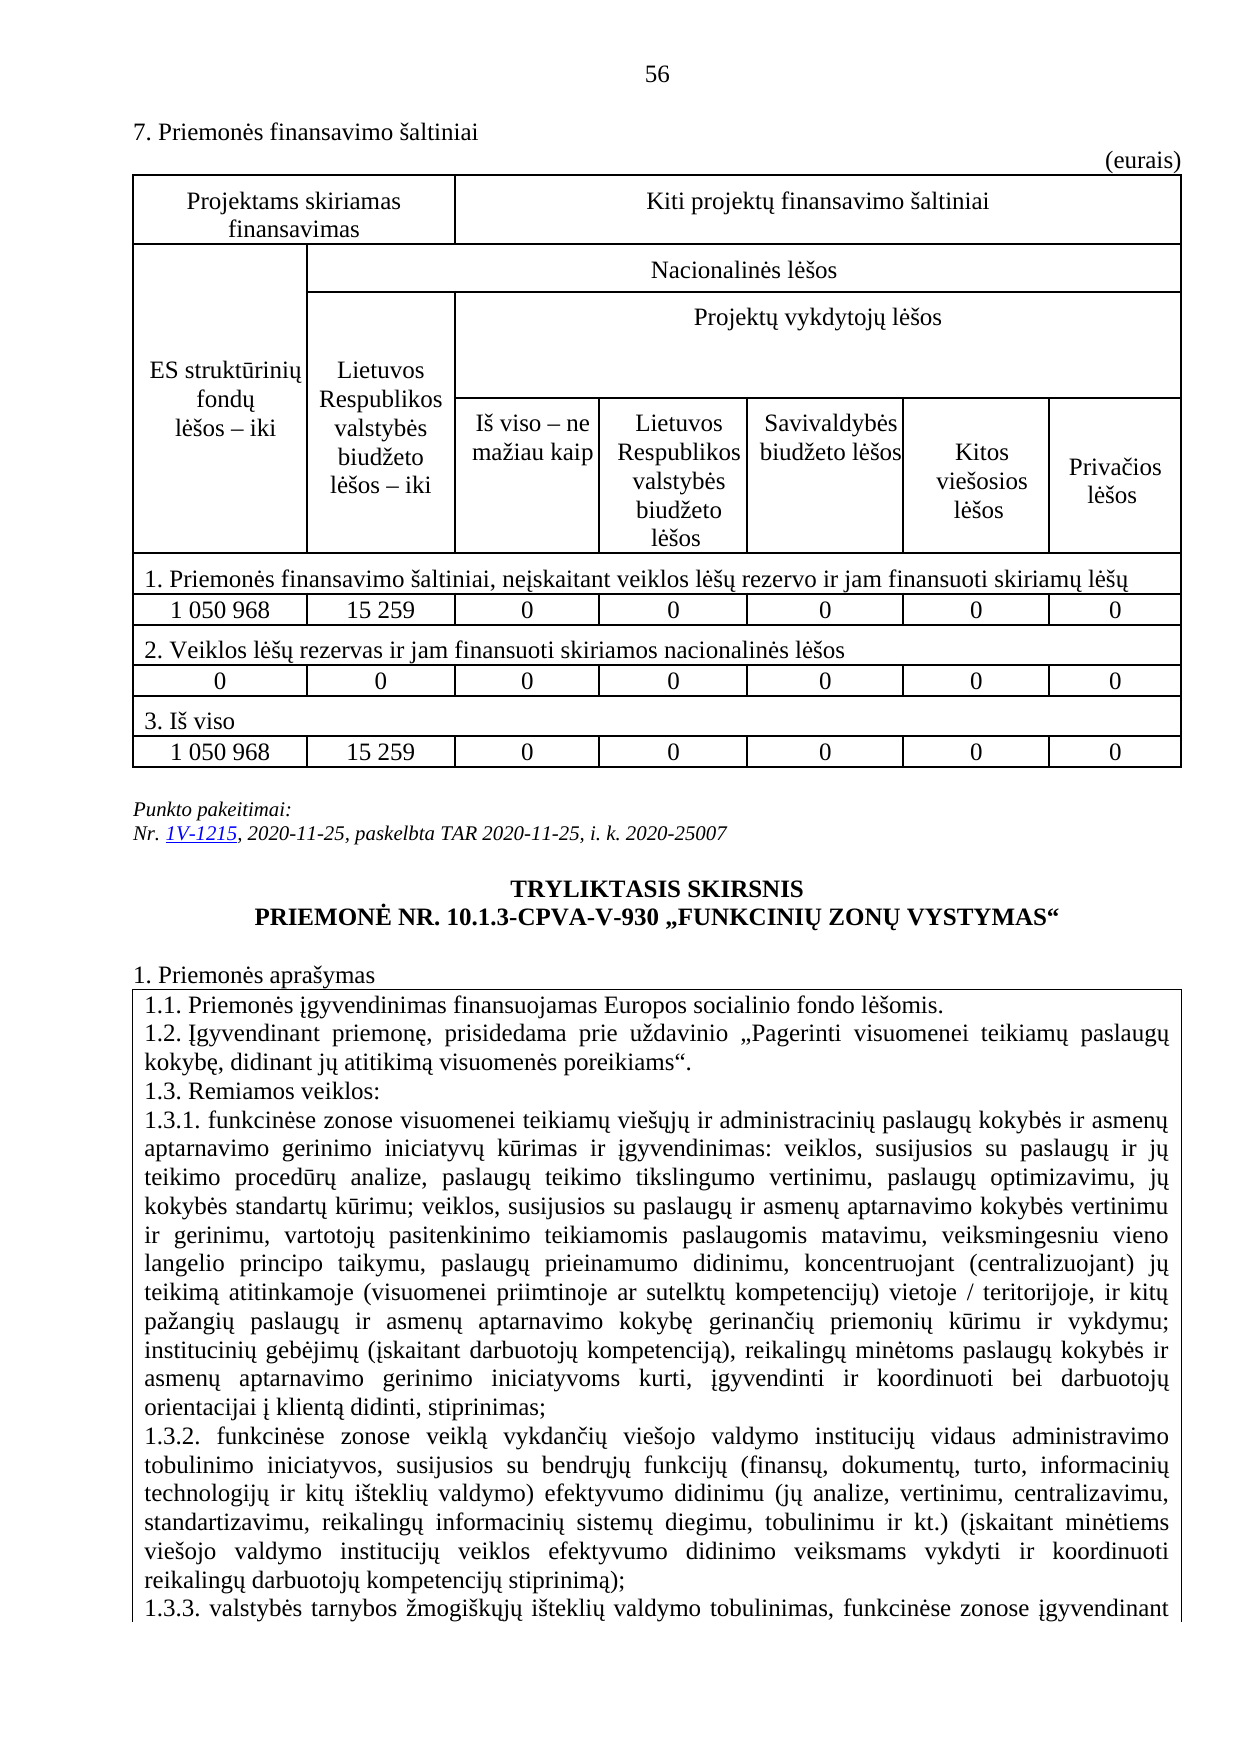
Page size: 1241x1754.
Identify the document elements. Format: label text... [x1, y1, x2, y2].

table_cell 0 [456, 737, 598, 766]
table_header Projektams skiriamas finansavimas [134, 176, 454, 243]
table_header 1.1. Priemonės įgyvendinimas finansuojamas Europos socialinio fondo lėšomis. [133, 990, 1181, 1018]
table_header Kiti projektų finansavimo šaltiniai [456, 176, 1180, 243]
table_cell Privačios lėšos [1050, 399, 1180, 552]
table_cell 0 [904, 737, 1048, 766]
text TRYLIKTASIS SKIRSNIS [133, 874, 1181, 902]
table_cell 1. Priemonės finansavimo šaltiniai, neįskaitant veiklos lėšų rezervo ir jam finansuoti skiriamų lėšų [134, 554, 1180, 593]
table_cell 0 [904, 595, 1048, 623]
text 7. Priemonės finansavimo šaltiniai [133, 117, 1181, 145]
text Punkto pakeitimai: [133, 797, 1181, 821]
table_cell 0 [134, 666, 306, 695]
table_cell 0 [600, 666, 746, 695]
table_cell 0 [1050, 666, 1180, 695]
table_cell 0 [1050, 595, 1180, 623]
table_cell 0 [308, 666, 454, 695]
table_cell 0 [748, 595, 902, 623]
table_cell 1 050 968 [134, 737, 306, 766]
table_cell 0 [600, 737, 746, 766]
table_cell 3. Iš viso [134, 697, 1180, 735]
table_cell 15 259 [308, 595, 454, 623]
text 1. Priemonės aprašymas [133, 960, 1181, 989]
table_cell Nacionalinės lėšos [308, 245, 1180, 291]
table_cell 1 050 968 [134, 595, 306, 623]
table_cell Kitos viešosios lėšos [904, 399, 1048, 552]
table_cell 2. Veiklos lėšų rezervas ir jam finansuoti skiriamos nacionalinės lėšos [134, 626, 1180, 664]
table_cell 0 [456, 666, 598, 695]
table_cell 15 259 [308, 737, 454, 766]
table_cell 0 [600, 595, 746, 623]
table_cell Iš viso – ne mažiau kaip [456, 399, 598, 552]
table_cell ES struktūrinių fondų lėšos – iki [134, 245, 306, 552]
table_cell 0 [748, 666, 902, 695]
table_cell 1.3. Remiamos veiklos: 1.3.1. funkcinėse zonose visuomenei teikiamų viešųjų ir administracinių paslaugų kokybės ir asmenų aptarnavimo gerinimo iniciatyvų kūrimas ir įgyvendinimas: veiklos, susijusios su paslaugų ir jų teikimo procedūrų analize, paslaugų teikimo tikslingumo vertinimu, paslaugų optimizavimu, jų kokybės standartų kūrimu; veiklos, susijusios su paslaugų ir asmenų aptarnavimo kokybės vertinimu ir gerinimu, vartotojų pasitenkinimo teikiamomis paslaugomis matavimu, veiksmingesniu vieno langelio principo taikymu, paslaugų prieinamumo didinimu, koncentruojant (centralizuojant) jų teikimą atitinkamoje (visuomenei priimtinoje ar sutelktų kompetencijų) vietoje / teritorijoje, ir kitų pažangių paslaugų ir asmenų aptarnavimo kokybę gerinančių priemonių kūrimu ir vykdymu; institucinių gebėjimų (įskaitant darbuotojų kompetenciją), reikalingų minėtoms paslaugų kokybės ir asmenų aptarnavimo gerinimo iniciatyvoms kurti, įgyvendinti ir koordinuoti bei darbuotojų orientacijai į klientą didinti, stiprinimas; 1.3.2. funkcinėse zonose veiklą vykdančių viešojo valdymo institucijų vidaus administravimo tobulinimo iniciatyvos, susijusios su bendrųjų funkcijų (finansų, dokumentų, turto, informacinių technologijų ir kitų išteklių valdymo) efektyvumo didinimu (jų analize, vertinimu, centralizavimu, standartizavimu, reikalingų informacinių sistemų diegimu, tobulinimu ir kt.) (įskaitant minėtiems viešojo valdymo institucijų veiklos efektyvumo didinimo veiksmams vykdyti ir koordinuoti reikalingų darbuotojų kompetencijų stiprinimą); 1.3.3. valstybės tarnybos žmogiškųjų išteklių valdymo tobulinimas, funkcinėse zonose įgyvendinant [133, 1076, 1181, 1622]
table_cell Savivaldybės biudžeto lėšos [748, 399, 902, 552]
table_cell Lietuvos Respublikos valstybės biudžeto lėšos [600, 399, 746, 552]
table_cell Projektų vykdytojų lėšos [456, 293, 1180, 397]
table_cell 0 [904, 666, 1048, 695]
text Nr. 1V-1215, 2020-11-25, paskelbta TAR 2020-11-25, i. k. 2020-25007 [133, 821, 1181, 845]
table_cell Lietuvos Respublikos valstybės biudžeto lėšos – iki [308, 293, 454, 552]
text PRIEMONĖ NR. 10.1.3-CPVA-V-930 „FUNKCINIŲ ZONŲ VYSTYMAS“ [133, 902, 1181, 931]
text (eurais) [133, 145, 1181, 174]
table_cell 0 [748, 737, 902, 766]
table_cell 0 [1050, 737, 1180, 766]
table_cell 1.2. Įgyvendinant priemonę, prisidedama prie uždavinio „Pagerinti visuomenei teikiamų paslaugų kokybę, didinant jų atitikimą visuomenės poreikiams“. [133, 1019, 1181, 1076]
table_cell 0 [456, 595, 598, 623]
